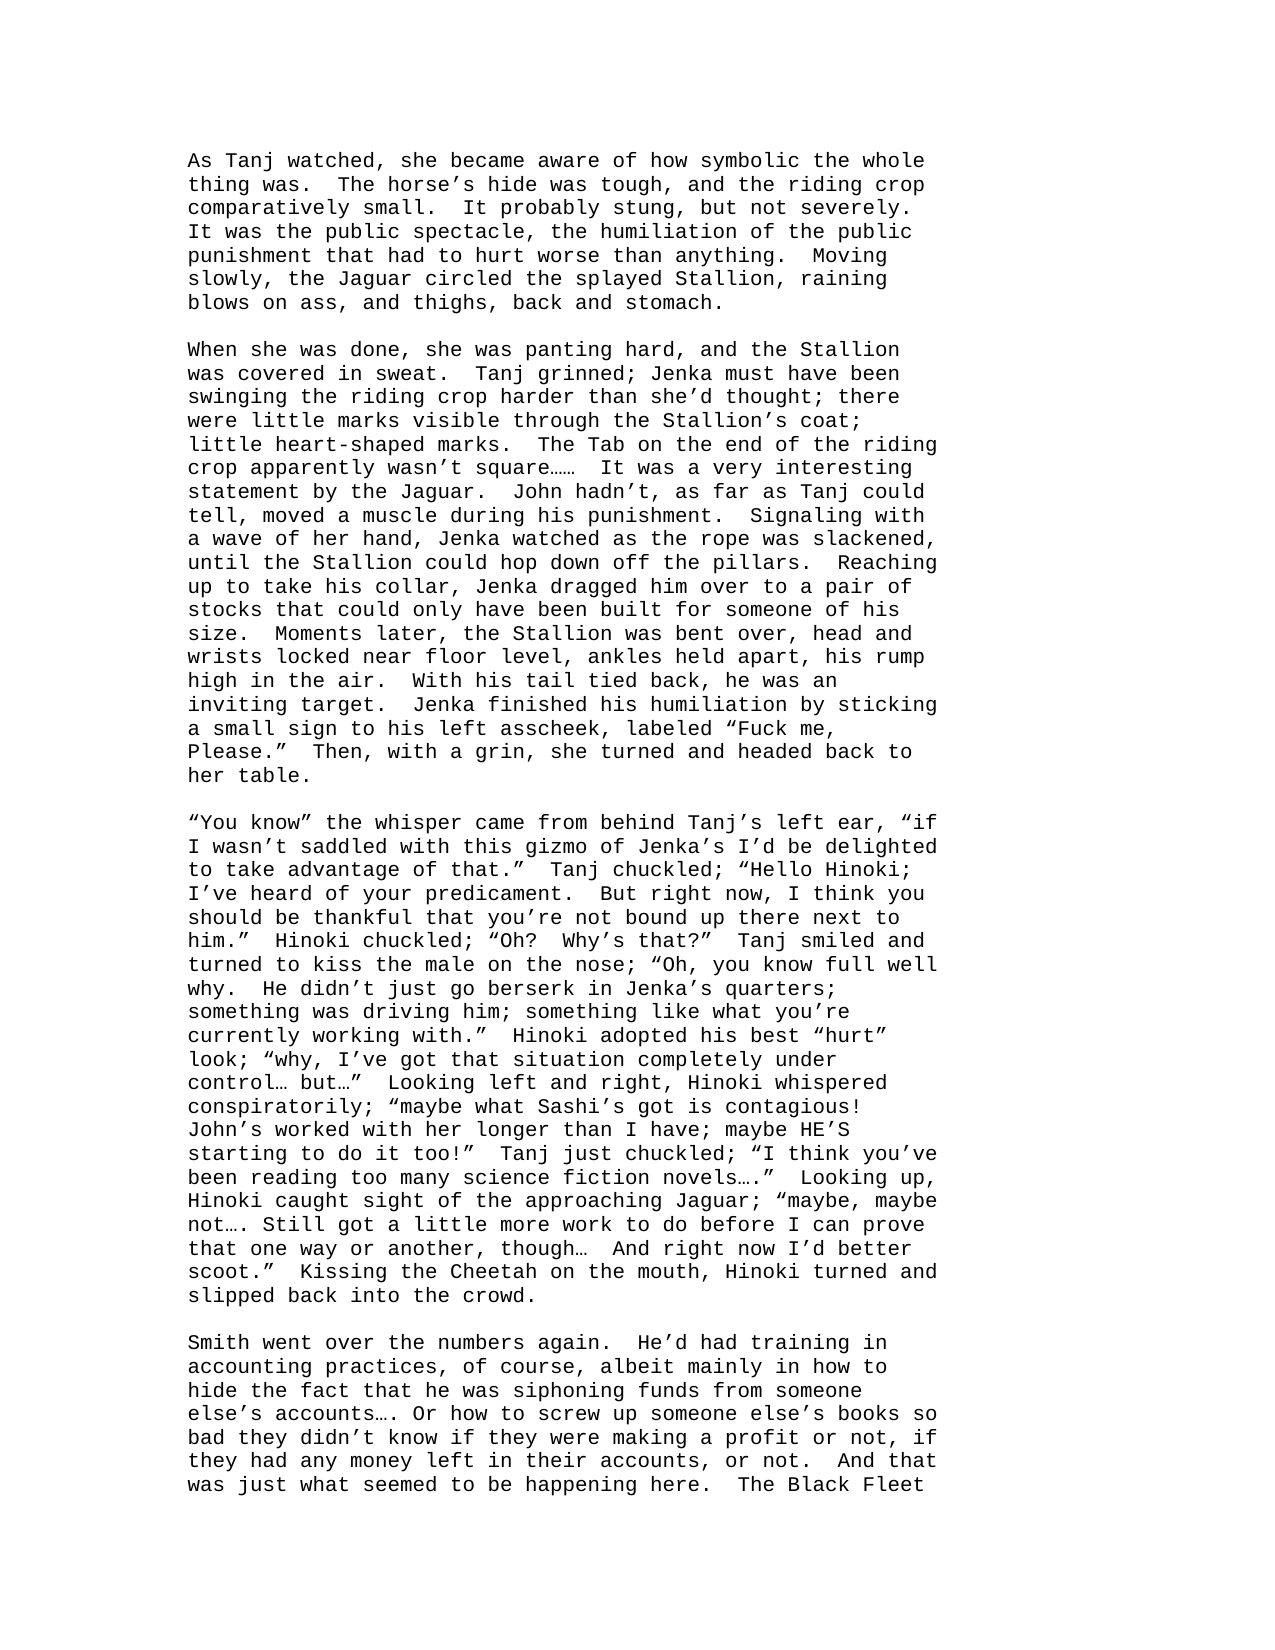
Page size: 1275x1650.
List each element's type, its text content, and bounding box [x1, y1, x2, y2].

text “You know” the whisper came from behind Tanj’s left ear, “if I wasn’t saddled with this gizmo of Jenka’s I’d be delighted to take advantage of that.” Tanj chuckled; “Hello Hinoki; I’ve heard of your predicament. But right now, I think you should be thankful that you’re not bound up there next to him.” Hinoki chuckled; “Oh? Why’s that?” Tanj smiled and turned to kiss the male on the nose; “Oh, you know full well why. He didn’t just go berserk in Jenka’s quarters; something was driving him; something like what you’re currently working with.” Hinoki adopted his best “hurt” look; “why, I’ve got that situation completely under control… but…” Looking left and right, Hinoki whispered conspiratorily; “maybe what Sashi’s got is contagious! John’s worked with her longer than I have; maybe HE’S starting to do it too!” Tanj just chuckled; “I think you’ve been reading too many science fiction novels….” Looking up, Hinoki caught sight of the approaching Jaguar; “maybe, maybe not…. Still got a little more work to do before I can prove that one way or another, though… And right now I’d better scoot.” Kissing the Cheetah on the mouth, Hinoki turned and slipped back into the crowd. [187, 812, 937, 1309]
text When she was done, she was panting hard, and the Stallion was covered in sweat. Tanj grinned; Jenka must have been swinging the riding crop harder than she’d thought; there were little marks visible through the Stallion’s coat; little heart-shaped marks. The Tab on the end of the riding crop apparently wasn’t square…… It was a very interesting statement by the Jaguar. John hadn’t, as far as Tanj could tell, moved a muscle during his punishment. Signaling with a wave of her hand, Jenka watched as the rope was slackened, until the Stallion could hop down off the pillars. Reaching up to take his collar, Jenka dragged him over to a pair of stocks that could only have been built for someone of his size. Moments later, the Stallion was bent over, head and wrists locked near floor level, ankles held apart, his rump high in the air. With his tail tied back, he was an inviting target. Jenka finished his humiliation by sticking a small sign to his left asscheek, labeled “Fuck me, Please.” Then, with a grin, she turned and headed back to her table. [187, 339, 937, 788]
text As Tanj watched, she became aware of how symbolic the whole thing was. The horse’s hide was tough, and the riding crop comparatively small. It probably stung, but not severely. It was the public spectacle, the humiliation of the public punishment that had to hurt worse than anything. Moving slowly, the Jaguar circled the splayed Stallion, raining blows on ass, and thighs, back and stomach. [187, 150, 937, 316]
text Smith went over the numbers again. He’d had training in accounting practices, of course, albeit mainly in how to hide the fact that he was siphoning funds from someone else’s accounts…. Or how to screw up someone else’s books so bad they didn’t know if they were making a profit or not, if they had any money left in their accounts, or not. And that was just what seemed to be happening here. The Black Fleet [187, 1332, 937, 1498]
